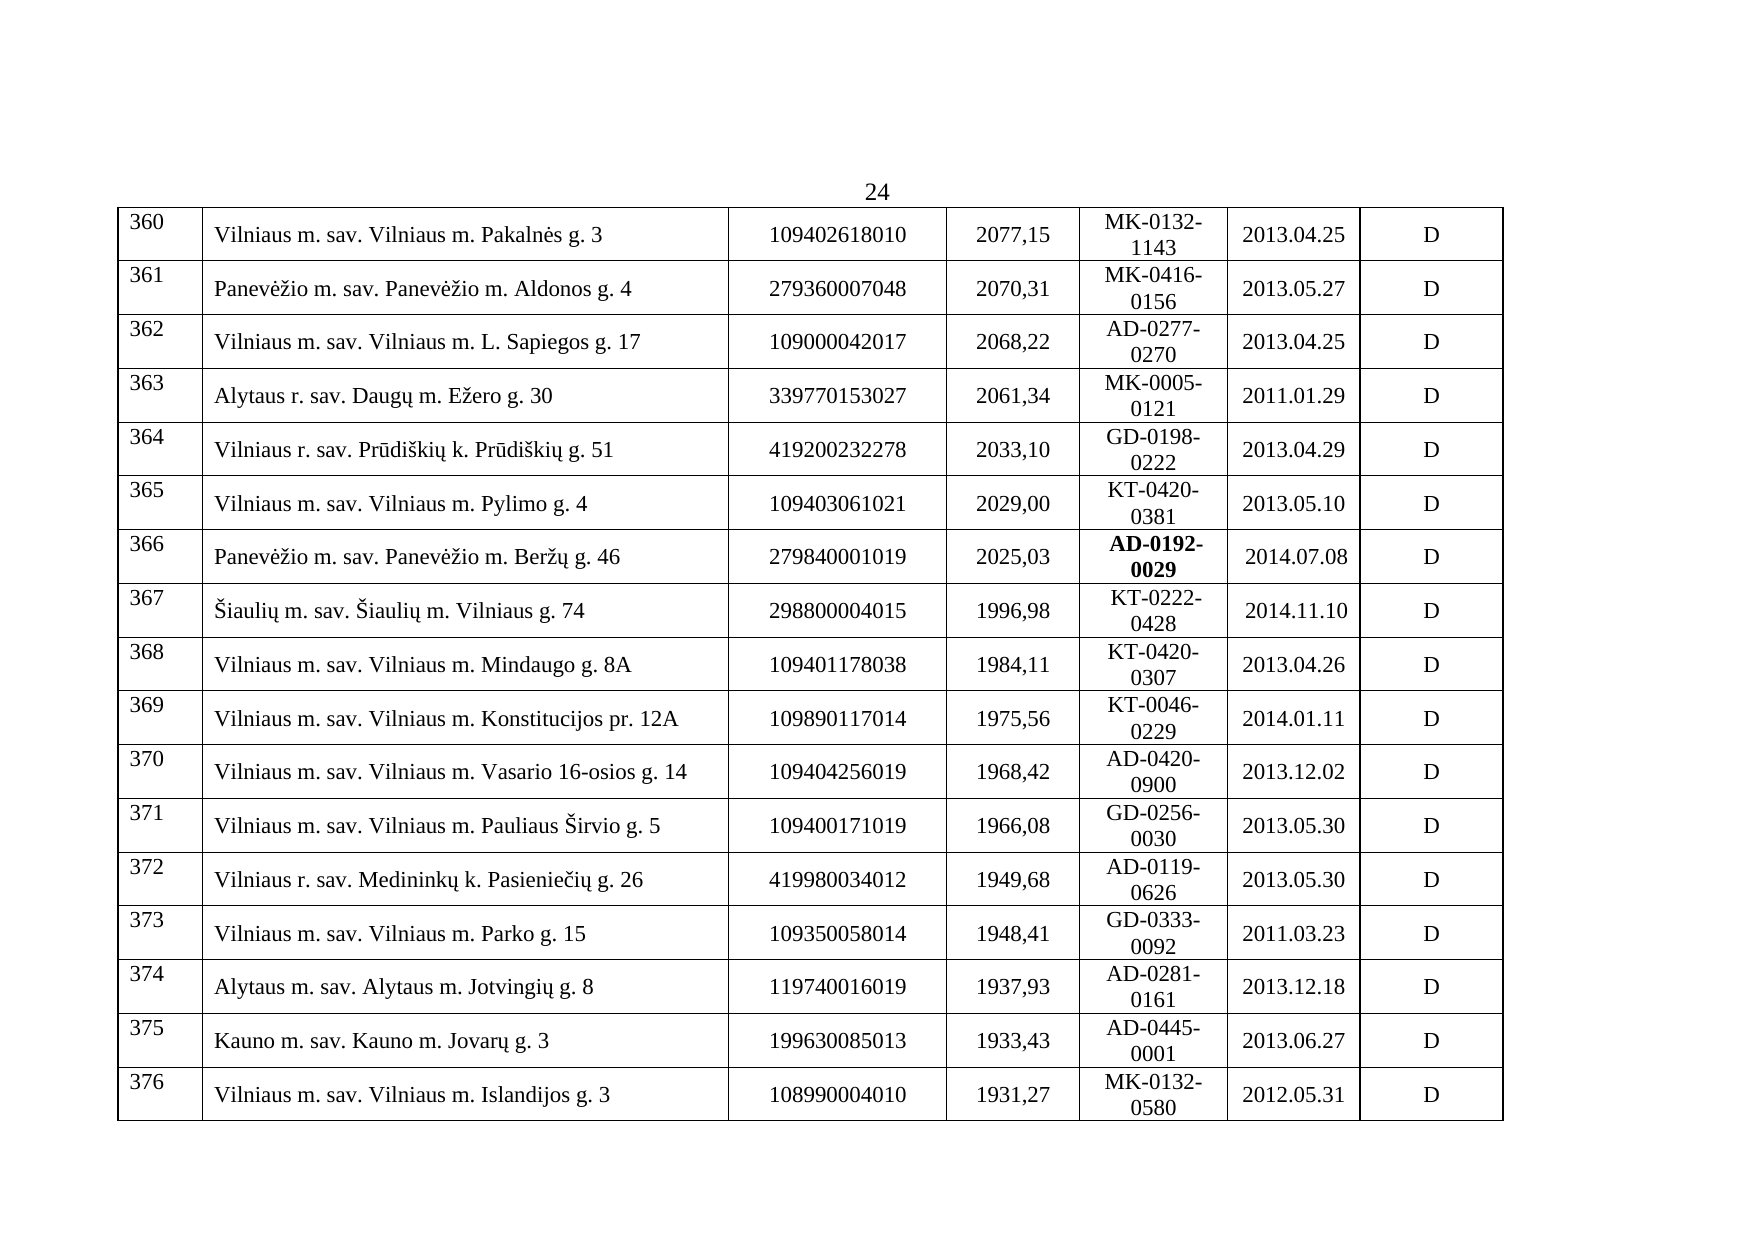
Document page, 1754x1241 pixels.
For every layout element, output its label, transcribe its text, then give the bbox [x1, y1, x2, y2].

table_cell GD-0256-0030 [1080, 799, 1227, 852]
table_cell Alytaus r. sav. Daugų m. Ežero g. 30 [203, 369, 728, 422]
table_cell 371 [119, 799, 202, 852]
table_cell 1937,93 [947, 960, 1079, 1013]
table_cell 2077,15 [947, 208, 1079, 260]
table_cell 2061,34 [947, 369, 1079, 422]
table_cell Vilniaus r. sav. Prūdiškių k. Prūdiškių g. 51 [203, 423, 728, 475]
table_cell 1949,68 [947, 853, 1079, 905]
table_cell D [1361, 369, 1502, 422]
table_cell D [1361, 1014, 1502, 1067]
table_cell MK-0416-0156 [1080, 261, 1227, 314]
table_cell 372 [119, 853, 202, 905]
table_cell D [1361, 423, 1502, 475]
table_cell 2013.12.02 [1228, 745, 1359, 798]
table_cell 1966,08 [947, 799, 1079, 852]
table_cell 369 [119, 691, 202, 744]
table_cell Vilniaus m. sav. Vilniaus m. Vasario 16-osios g. 14 [203, 745, 728, 798]
table_cell 119740016019 [729, 960, 946, 1013]
table_cell 109890117014 [729, 691, 946, 744]
table_cell 2013.04.26 [1228, 638, 1359, 690]
table_cell D [1361, 530, 1502, 583]
table_cell 2014.11.10 [1228, 584, 1359, 637]
table_cell 339770153027 [729, 369, 946, 422]
table_cell AD-0445-0001 [1080, 1014, 1227, 1067]
table_cell AD-0281-0161 [1080, 960, 1227, 1013]
table_cell 2013.05.10 [1228, 476, 1359, 529]
table_cell 279360007048 [729, 261, 946, 314]
table_cell 2013.06.27 [1228, 1014, 1359, 1067]
table_cell Kauno m. sav. Kauno m. Jovarų g. 3 [203, 1014, 728, 1067]
table_cell Alytaus m. sav. Alytaus m. Jotvingių g. 8 [203, 960, 728, 1013]
table_cell 108990004010 [729, 1068, 946, 1120]
table_cell Panevėžio m. sav. Panevėžio m. Beržų g. 46 [203, 530, 728, 583]
table_cell D [1361, 745, 1502, 798]
table_cell D [1361, 906, 1502, 959]
table_cell 2013.12.18 [1228, 960, 1359, 1013]
table_cell 2011.01.29 [1228, 369, 1359, 422]
table_cell D [1361, 584, 1502, 637]
table_cell Vilniaus m. sav. Vilniaus m. Pauliaus Širvio g. 5 [203, 799, 728, 852]
table_cell 109403061021 [729, 476, 946, 529]
table_cell 2013.05.30 [1228, 853, 1359, 905]
table_cell 109401178038 [729, 638, 946, 690]
table_cell Vilniaus m. sav. Vilniaus m. Parko g. 15 [203, 906, 728, 959]
table_cell 2012.05.31 [1228, 1068, 1359, 1120]
table_cell 199630085013 [729, 1014, 946, 1067]
table_cell 2013.05.27 [1228, 261, 1359, 314]
table_cell 364 [119, 423, 202, 475]
table_cell 374 [119, 960, 202, 1013]
table_cell 2029,00 [947, 476, 1079, 529]
table_cell 2011.03.23 [1228, 906, 1359, 959]
table_cell 362 [119, 315, 202, 368]
table_cell 368 [119, 638, 202, 690]
table_cell 373 [119, 906, 202, 959]
table_cell D [1361, 1068, 1502, 1120]
table_cell Vilniaus m. sav. Vilniaus m. Islandijos g. 3 [203, 1068, 728, 1120]
table_cell KT-0046-0229 [1080, 691, 1227, 744]
table_cell MK-0132-0580 [1080, 1068, 1227, 1120]
table_cell 1968,42 [947, 745, 1079, 798]
table_cell AD-0277-0270 [1080, 315, 1227, 368]
table_cell GD-0198-0222 [1080, 423, 1227, 475]
table_cell 109402618010 [729, 208, 946, 260]
table_cell D [1361, 261, 1502, 314]
table_cell Vilniaus m. sav. Vilniaus m. L. Sapiegos g. 17 [203, 315, 728, 368]
table_cell 109350058014 [729, 906, 946, 959]
table_cell 419980034012 [729, 853, 946, 905]
table_cell 360 [119, 208, 202, 260]
table_cell D [1361, 638, 1502, 690]
table_cell MK-0132-1143 [1080, 208, 1227, 260]
table_cell 2014.01.11 [1228, 691, 1359, 744]
table_cell D [1361, 799, 1502, 852]
table_cell 2014.07.08 [1228, 530, 1359, 583]
table_cell 2013.04.25 [1228, 315, 1359, 368]
table_cell D [1361, 315, 1502, 368]
table_cell D [1361, 960, 1502, 1013]
table_cell 366 [119, 530, 202, 583]
table_cell AD-0420-0900 [1080, 745, 1227, 798]
table_cell MK-0005-0121 [1080, 369, 1227, 422]
table_cell 419200232278 [729, 423, 946, 475]
table_cell 2013.05.30 [1228, 799, 1359, 852]
table_cell 1996,98 [947, 584, 1079, 637]
table_cell 375 [119, 1014, 202, 1067]
table_cell 109404256019 [729, 745, 946, 798]
table_cell KT-0420-0381 [1080, 476, 1227, 529]
table_cell 365 [119, 476, 202, 529]
table_cell KT-0420-0307 [1080, 638, 1227, 690]
table_cell 1975,56 [947, 691, 1079, 744]
table_cell AD-0192-0029 [1080, 530, 1227, 583]
table_cell 2033,10 [947, 423, 1079, 475]
table_cell KT-0222-0428 [1080, 584, 1227, 637]
table_cell Vilniaus r. sav. Medininkų k. Pasieniečių g. 26 [203, 853, 728, 905]
table_cell D [1361, 691, 1502, 744]
table_cell 1984,11 [947, 638, 1079, 690]
table_cell Vilniaus m. sav. Vilniaus m. Pakalnės g. 3 [203, 208, 728, 260]
table_cell 361 [119, 261, 202, 314]
table_cell 376 [119, 1068, 202, 1120]
table_cell AD-0119-0626 [1080, 853, 1227, 905]
table_cell Šiaulių m. sav. Šiaulių m. Vilniaus g. 74 [203, 584, 728, 637]
table_cell Vilniaus m. sav. Vilniaus m. Konstitucijos pr. 12A [203, 691, 728, 744]
table_cell 109000042017 [729, 315, 946, 368]
table_cell 1948,41 [947, 906, 1079, 959]
table_cell Vilniaus m. sav. Vilniaus m. Pylimo g. 4 [203, 476, 728, 529]
table_cell 2070,31 [947, 261, 1079, 314]
table_cell Vilniaus m. sav. Vilniaus m. Mindaugo g. 8A [203, 638, 728, 690]
table_cell 279840001019 [729, 530, 946, 583]
table_cell 363 [119, 369, 202, 422]
table_cell Panevėžio m. sav. Panevėžio m. Aldonos g. 4 [203, 261, 728, 314]
table_cell 2013.04.29 [1228, 423, 1359, 475]
table_cell 2025,03 [947, 530, 1079, 583]
table_cell 1933,43 [947, 1014, 1079, 1067]
table_cell 370 [119, 745, 202, 798]
table_cell 298800004015 [729, 584, 946, 637]
table_cell 109400171019 [729, 799, 946, 852]
table_cell 1931,27 [947, 1068, 1079, 1120]
table_cell D [1361, 853, 1502, 905]
table_cell D [1361, 476, 1502, 529]
table_cell 367 [119, 584, 202, 637]
table_cell 2068,22 [947, 315, 1079, 368]
table_cell 2013.04.25 [1228, 208, 1359, 260]
table_cell D [1361, 208, 1502, 260]
table_cell GD-0333-0092 [1080, 906, 1227, 959]
